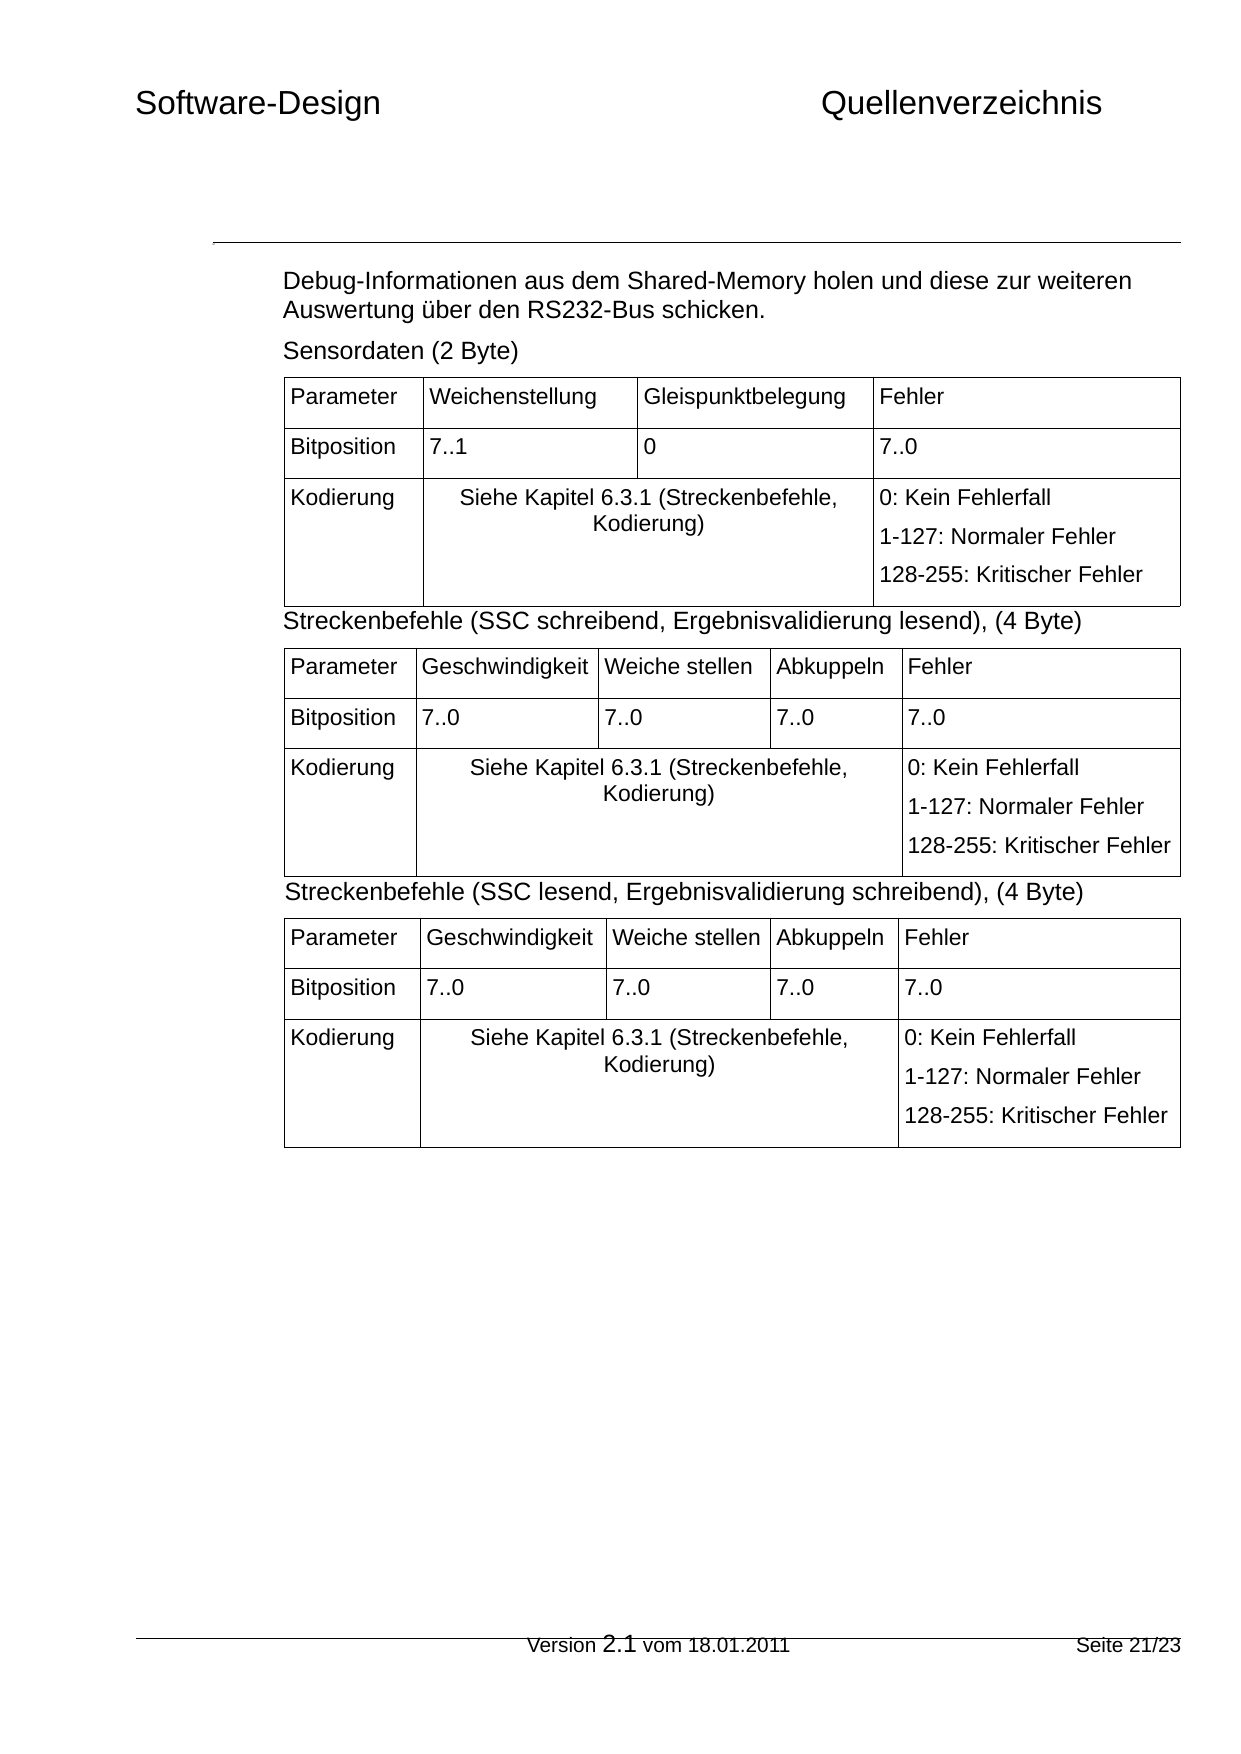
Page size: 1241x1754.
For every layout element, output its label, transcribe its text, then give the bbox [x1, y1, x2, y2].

table_cell 7..0 [599, 699, 770, 748]
table_header Gleispunktbelegung [638, 378, 873, 427]
table_cell Siehe Kapitel 6.3.1 (Streckenbefehle, Kodierung) [417, 749, 902, 876]
table_cell 7..0 [903, 699, 1180, 748]
table_cell Bitposition [285, 699, 416, 748]
table_header Weiche stellen [599, 649, 770, 698]
table_cell 0 [638, 429, 873, 478]
table_cell Bitposition [285, 429, 423, 478]
table_header Parameter [285, 919, 420, 968]
table_cell 0: Kein Fehlerfall 1-127: Normaler Fehler 128-255: Kritischer Fehler [899, 1020, 1180, 1147]
text Sensordaten (2 Byte) [283, 336, 1181, 364]
table_cell Siehe Kapitel 6.3.1 (Streckenbefehle, Kodierung) [421, 1020, 898, 1147]
table_header Fehler [903, 649, 1180, 698]
table_cell 0: Kein Fehlerfall 1-127: Normaler Fehler 128-255: Kritischer Fehler [874, 479, 1180, 606]
table_header Geschwindigkeit [417, 649, 598, 698]
table_cell 7..0 [417, 699, 598, 748]
table_cell 7..0 [421, 969, 606, 1018]
table_cell Kodierung [285, 1020, 420, 1147]
table_cell 7..0 [607, 969, 770, 1018]
table_cell Kodierung [285, 479, 423, 606]
table_cell 7..0 [874, 429, 1180, 478]
table_header Fehler [899, 919, 1180, 968]
table_cell Bitposition [285, 969, 420, 1018]
table_cell 0: Kein Fehlerfall 1-127: Normaler Fehler 128-255: Kritischer Fehler [903, 749, 1180, 876]
text Streckenbefehle (SSC lesend, Ergebnisvalidierung schreibend), (4 Byte) [284, 877, 1181, 905]
text Debug-Informationen aus dem Shared-Memory holen und diese zur weiteren Auswertung über den RS232-Bus schicken. [283, 266, 1181, 323]
table_header Weichenstellung [424, 378, 637, 427]
table_cell Kodierung [285, 749, 416, 876]
table_header Abkuppeln [771, 919, 898, 968]
table_cell 7..1 [424, 429, 637, 478]
table_cell Siehe Kapitel 6.3.1 (Streckenbefehle, Kodierung) [424, 479, 873, 606]
table_cell 7..0 [771, 969, 898, 1018]
table_header Parameter [285, 378, 423, 427]
table_header Geschwindigkeit [421, 919, 606, 968]
table_header Fehler [874, 378, 1180, 427]
table_header Parameter [285, 649, 416, 698]
table_header Weiche stellen [607, 919, 770, 968]
text Streckenbefehle (SSC schreibend, Ergebnisvalidierung lesend), (4 Byte) [283, 606, 1181, 635]
table_cell 7..0 [899, 969, 1180, 1018]
table_cell 7..0 [771, 699, 902, 748]
table_header Abkuppeln [771, 649, 902, 698]
